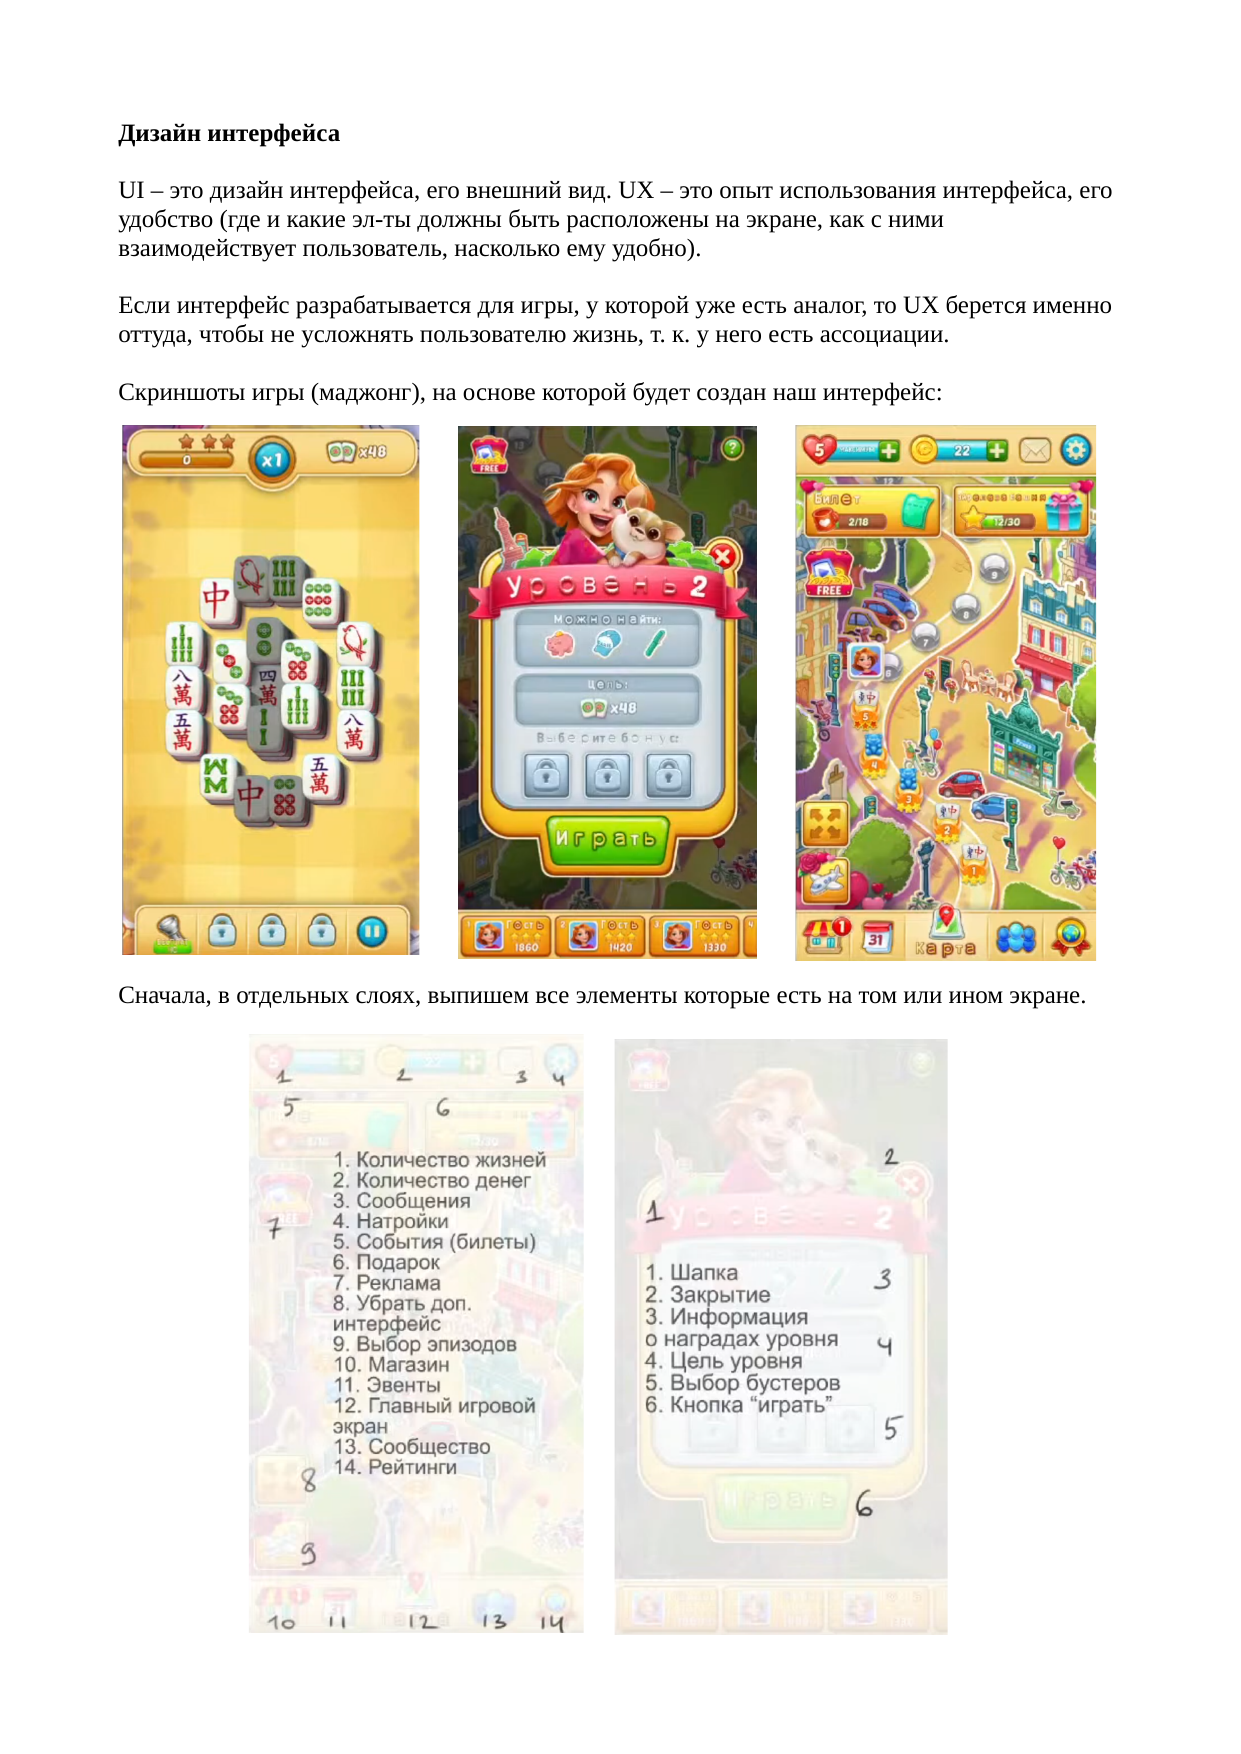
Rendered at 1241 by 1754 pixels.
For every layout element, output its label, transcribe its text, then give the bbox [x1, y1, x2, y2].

picture [248, 1034, 584, 1633]
picture [795, 425, 1097, 961]
picture [122, 425, 420, 955]
picture [614, 1039, 948, 1635]
text Сначала, в отдельных слоях, выпишем все элементы которые есть на том или ином экране. [118, 981, 1122, 1009]
text Дизайн интерфейса [118, 118, 1122, 147]
text Если интерфейс разрабатывается для игры, у которой уже есть аналог, то UX берется именно оттуда, чтобы не усложнять пользователю жизнь, т. к. у него есть ассоциации. [118, 291, 1122, 348]
picture [458, 426, 757, 959]
text UI – это дизайн интерфейса, его внешний вид. UX – это опыт использования интерфейса, его удобство (где и какие эл-ты должны быть расположены на экране, как с ними взаимодействует пользователь, насколько ему удобно). [118, 176, 1122, 262]
text Скриншоты игры (маджонг), на основе которой будет создан наш интерфейс: [118, 377, 1122, 406]
